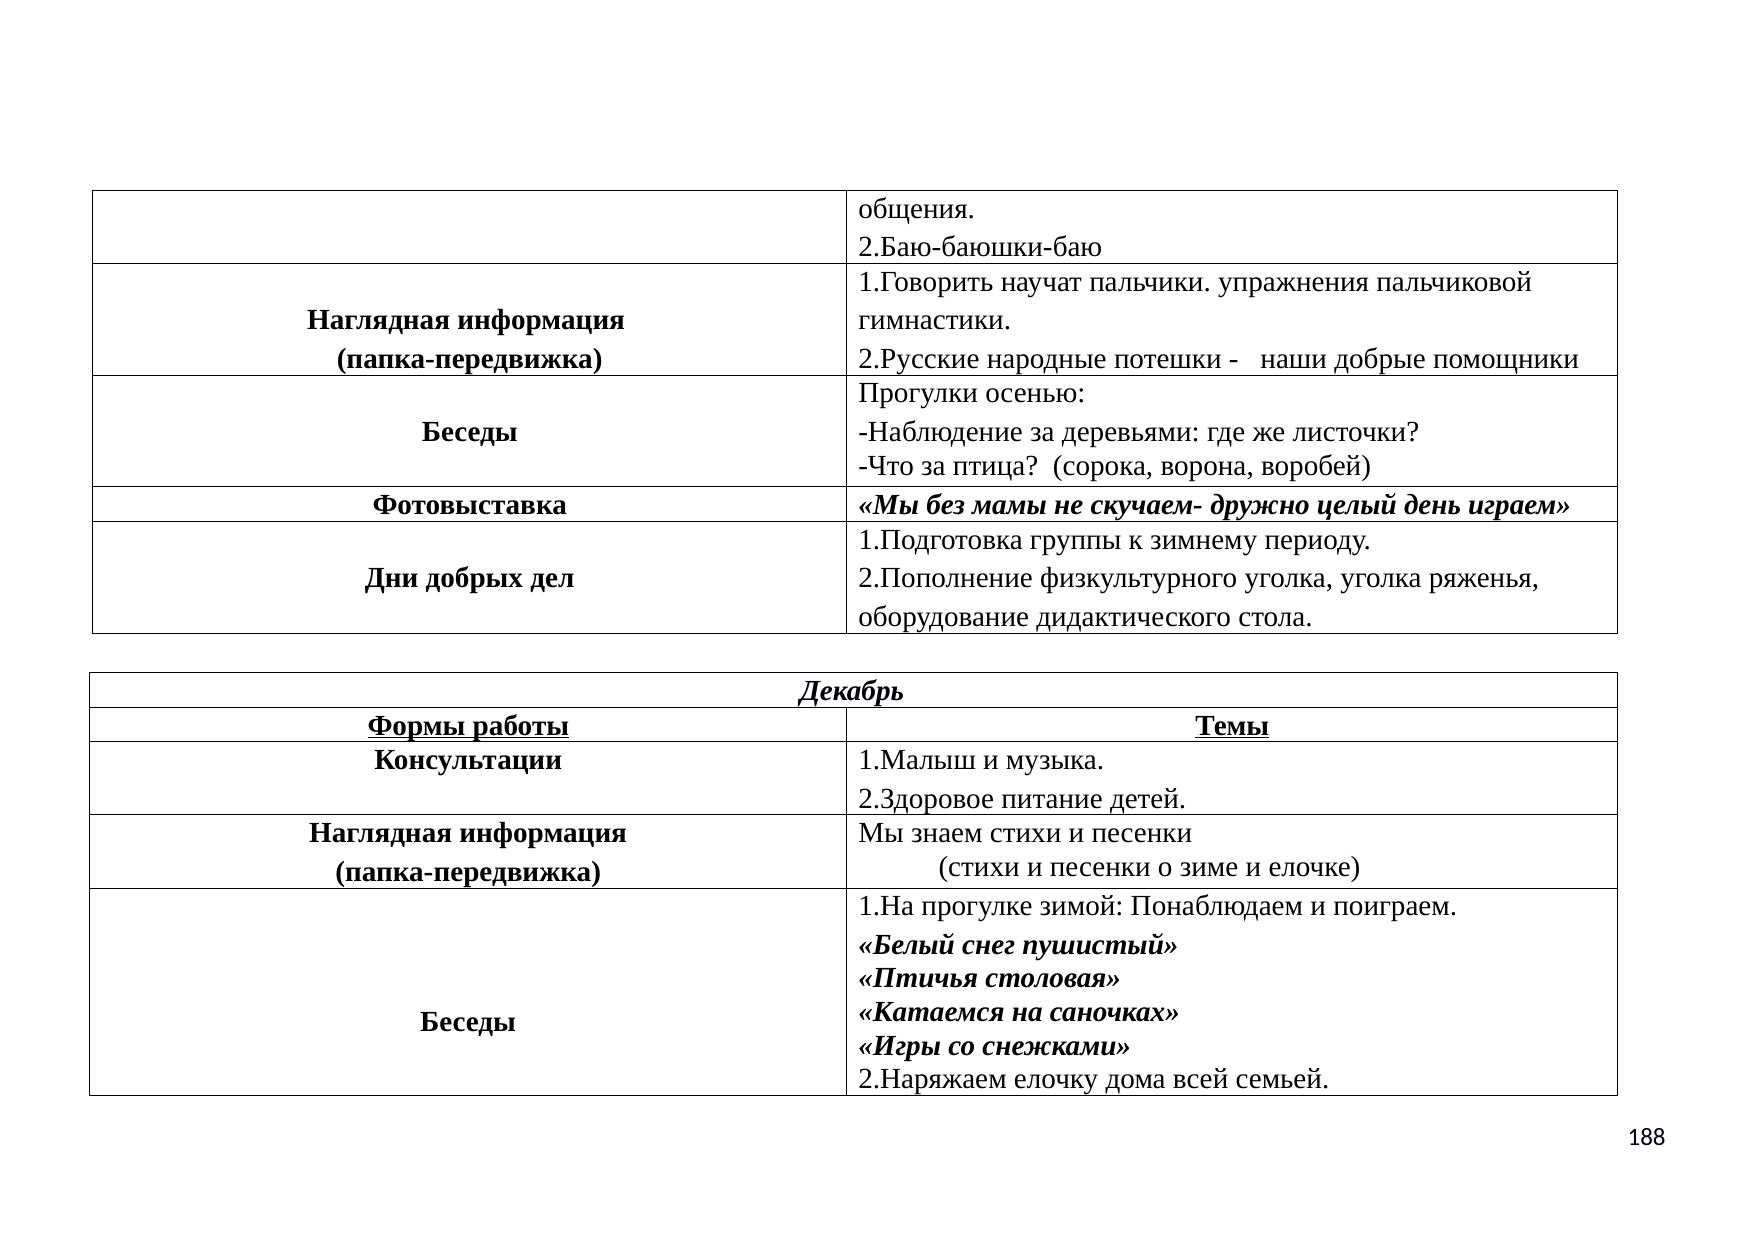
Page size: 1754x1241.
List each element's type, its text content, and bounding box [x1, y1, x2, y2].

table_header Декабрь [90, 673, 1617, 707]
table_cell Мы знаем стихи и песенки (стихи и песенки о зиме и елочке) [847, 815, 1617, 887]
table_cell Наглядная информация (папка-передвижка) [90, 815, 846, 887]
table_cell общения. 2.Баю-баюшки-баю [847, 191, 1617, 263]
table_cell Дни добрых дел [93, 522, 846, 632]
table_cell [93, 191, 846, 263]
table_cell 1.Говорить научат пальчики. упражнения пальчиковой гимнастики. 2.Русские народные потешки - наши добрые помощники [847, 264, 1617, 374]
table_cell Формы работы [90, 708, 846, 741]
table_cell 1.Малыш и музыка. 2.Здоровое питание детей. [847, 742, 1617, 814]
table_cell Беседы [93, 376, 846, 486]
table_cell Беседы [90, 889, 846, 1095]
table_cell «Мы без мамы не скучаем- дружно целый день играем» [847, 487, 1617, 521]
table_cell 1.На прогулке зимой: Понаблюдаем и поиграем. «Белый снег пушистый» «Птичья столовая» «Катаемся на саночках» «Игры со снежками» 2.Наряжаем елочку дома всей семьей. [847, 889, 1617, 1095]
table_cell Фотовыставка [93, 487, 846, 521]
table_cell 1.Подготовка группы к зимнему периоду. 2.Пополнение физкультурного уголка, уголка ряженья, оборудование дидактического стола. [847, 522, 1617, 632]
table_cell Консультации [90, 742, 846, 814]
table_cell Темы [847, 708, 1617, 741]
table_cell Наглядная информация (папка-передвижка) [93, 264, 846, 374]
table_cell Прогулки осенью: -Наблюдение за деревьями: где же листочки? -Что за птица? (сорока, ворона, воробей) [847, 376, 1617, 486]
